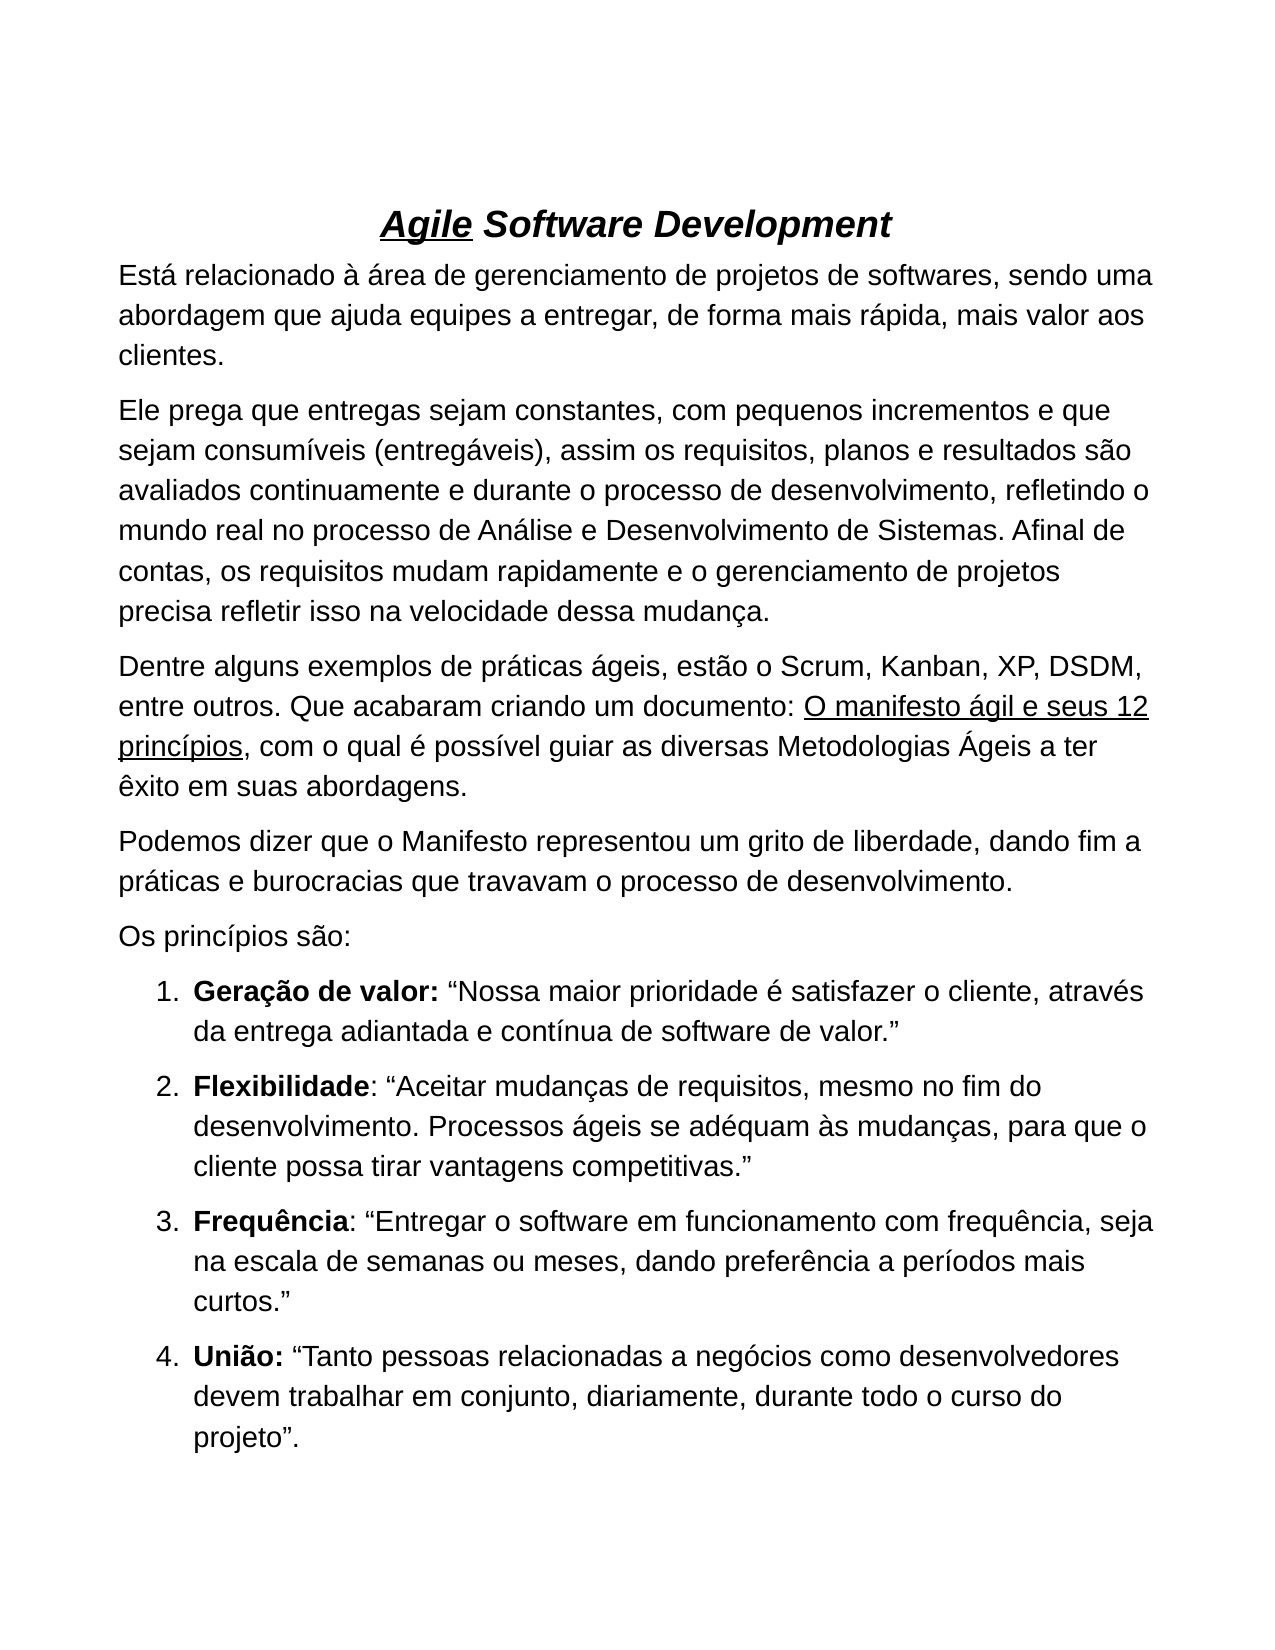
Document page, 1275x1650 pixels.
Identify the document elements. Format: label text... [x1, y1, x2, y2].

text Podemos dizer que o Manifesto representou um grito de liberdade, dando fim a práticas e burocracias que travavam o processo de desenvolvimento. [118, 824, 1157, 898]
list Flexibilidade: “Aceitar mudanças de requisitos, mesmo no fim do desenvolvimento. Processos ágeis se adéquam às mudanças, para que o cliente possa tirar vantagens competitivas.” [156, 1069, 1157, 1183]
text Está relacionado à área de gerenciamento de projetos de softwares, sendo uma abordagem que ajuda equipes a entregar, de forma mais rápida, mais valor aos clientes. [118, 257, 1157, 371]
text Ele prega que entregas sejam constantes, com pequenos incrementos e que sejam consumíveis (entregáveis), assim os requisitos, planos e resultados são avaliados continuamente e durante o processo de desenvolvimento, refletindo o mundo real no processo de Análise e Desenvolvimento de Sistemas. Afinal de contas, os requisitos mudam rapidamente e o gerenciamento de projetos precisa refletir isso na velocidade dessa mudança. [118, 393, 1157, 627]
text Dentre alguns exemplos de práticas ágeis, estão o Scrum, Kanban, XP, DSDM, entre outros. Que acabaram criando um documento: O manifesto ágil e seus 12 princípios, com o qual é possível guiar as diversas Metodologias Ágeis a ter êxito em suas abordagens. [118, 648, 1157, 803]
text Os princípios são: [118, 919, 1157, 952]
subtitle Agile Software Development [118, 201, 1157, 245]
list Frequência: “Entregar o software em funcionamento com frequência, seja na escala de semanas ou meses, dando preferência a períodos mais curtos.” [156, 1204, 1157, 1318]
list União: “Tanto pessoas relacionadas a negócios como desenvolvedores devem trabalhar em conjunto, diariamente, durante todo o curso do projeto”. [156, 1339, 1157, 1453]
list Geração de valor: “Nossa maior prioridade é satisfazer o cliente, através da entrega adiantada e contínua de software de valor.” [156, 974, 1157, 1047]
